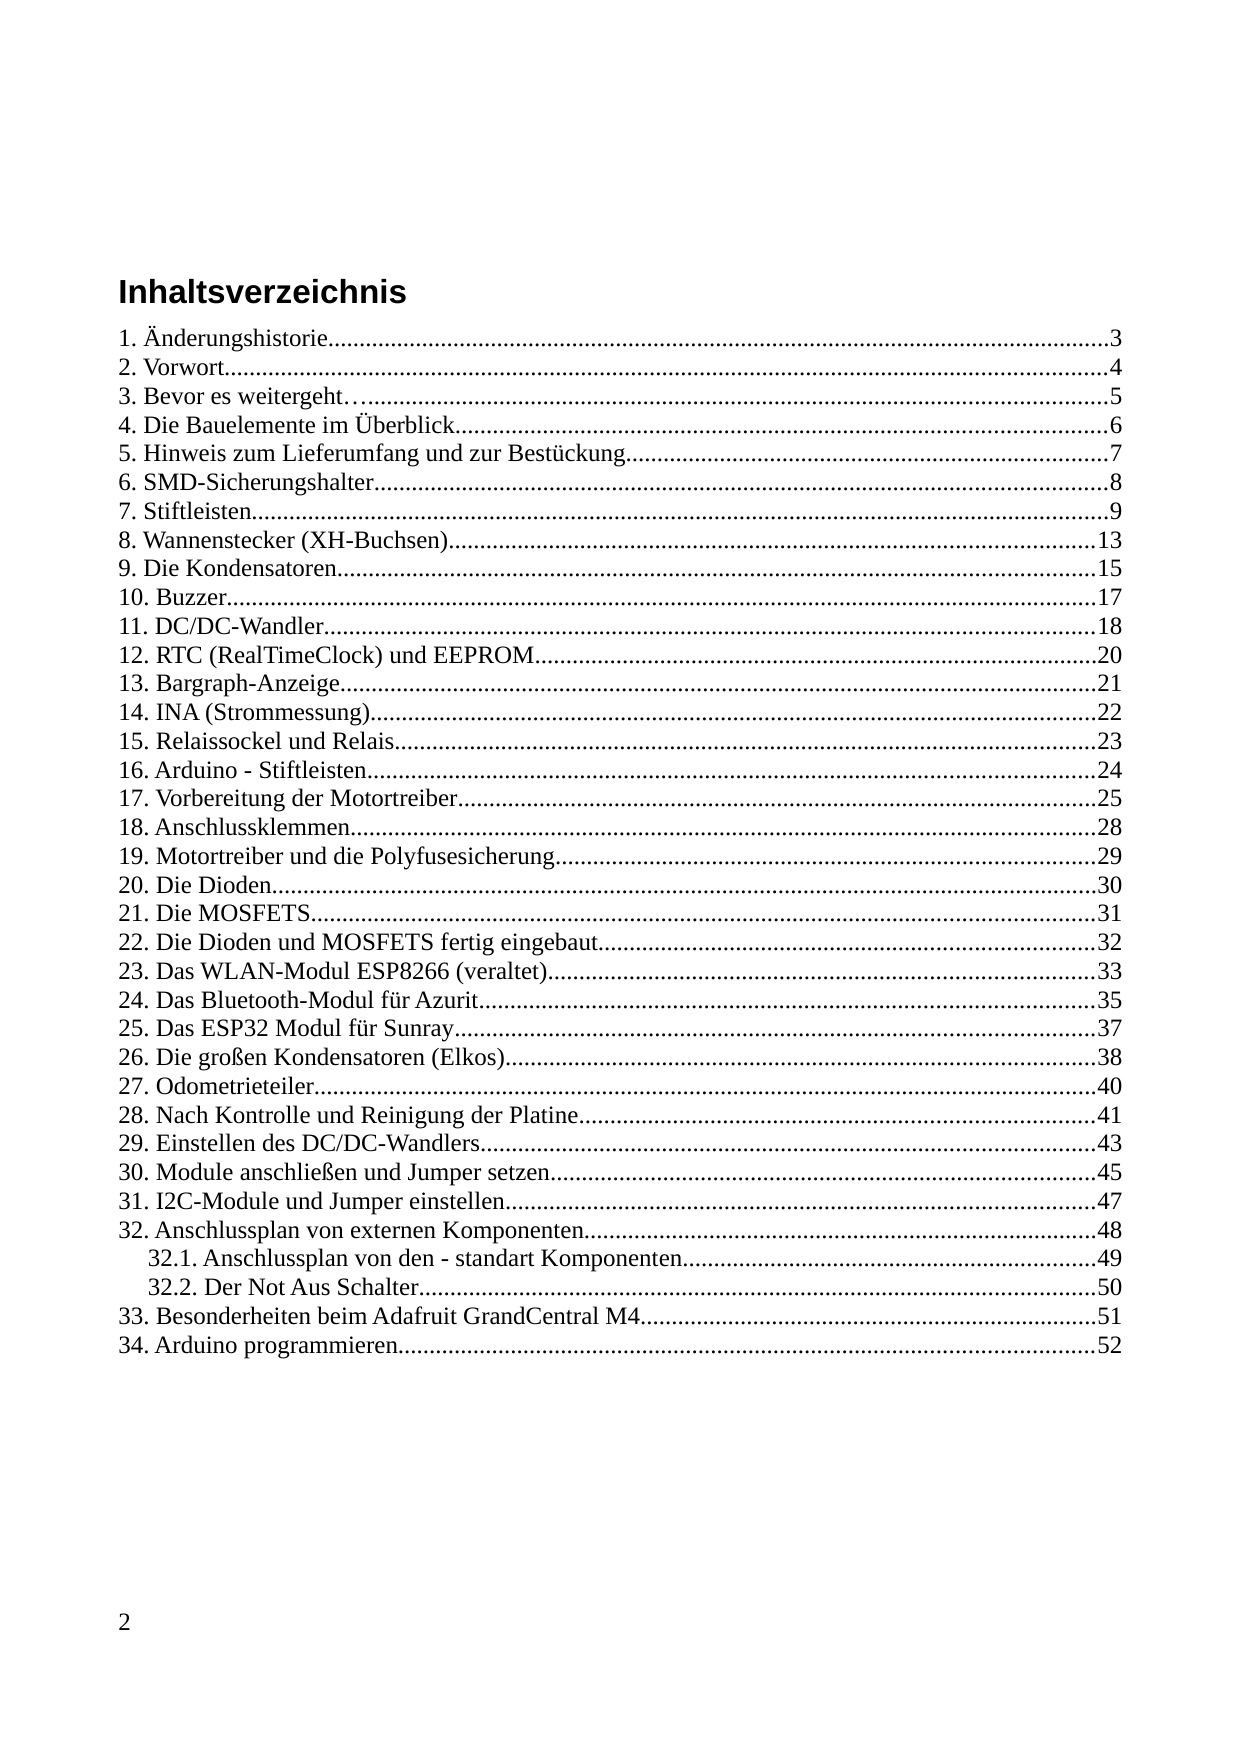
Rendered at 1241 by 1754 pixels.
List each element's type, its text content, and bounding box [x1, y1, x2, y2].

text 22. Die Dioden und MOSFETS fertig eingebaut 32 [118, 927, 1122, 956]
text 32.2. Der Not Aus Schalter 50 [148, 1272, 1122, 1301]
text 3. Bevor es weitergeht…. 5 [118, 381, 1122, 410]
text 14. INA (Strommessung) 22 [118, 697, 1122, 726]
text 24. Das Bluetooth-Modul für Azurit 35 [118, 985, 1122, 1013]
text 11. DC/DC-Wandler 18 [118, 611, 1122, 640]
text 19. Motortreiber und die Polyfusesicherung 29 [118, 841, 1122, 870]
text 26. Die großen Kondensatoren (Elkos) 38 [118, 1042, 1122, 1071]
text 13. Bargraph-Anzeige 21 [118, 668, 1122, 697]
text 32.1. Anschlussplan von den - standart Komponenten 49 [148, 1243, 1122, 1272]
text 27. Odometrieteiler 40 [118, 1071, 1122, 1100]
text 33. Besonderheiten beim Adafruit GrandCentral M4 51 [118, 1301, 1122, 1330]
text 21. Die MOSFETS 31 [118, 898, 1122, 927]
text 9. Die Kondensatoren 15 [118, 553, 1122, 582]
text 18. Anschlussklemmen 28 [118, 812, 1122, 841]
subtitle Inhaltsverzeichnis [118, 272, 1122, 311]
text 28. Nach Kontrolle und Reinigung der Platine 41 [118, 1100, 1122, 1128]
text 10. Buzzer 17 [118, 582, 1122, 611]
text 6. SMD-Sicherungshalter 8 [118, 467, 1122, 496]
text 17. Vorbereitung der Motortreiber 25 [118, 783, 1122, 812]
text 1. Änderungshistorie 3 [118, 323, 1122, 352]
text 25. Das ESP32 Modul für Sunray 37 [118, 1013, 1122, 1042]
text 34. Arduino programmieren 52 [118, 1330, 1122, 1358]
text 23. Das WLAN-Modul ESP8266 (veraltet) 33 [118, 956, 1122, 985]
text 32. Anschlussplan von externen Komponenten 48 [118, 1215, 1122, 1243]
text 12. RTC (RealTimeClock) und EEPROM 20 [118, 640, 1122, 668]
text 7. Stiftleisten 9 [118, 496, 1122, 525]
text 4. Die Bauelemente im Überblick 6 [118, 410, 1122, 438]
text 20. Die Dioden 30 [118, 870, 1122, 898]
text 2. Vorwort 4 [118, 352, 1122, 381]
text 16. Arduino - Stiftleisten 24 [118, 755, 1122, 783]
text 31. I2C-Module und Jumper einstellen 47 [118, 1186, 1122, 1215]
text 29. Einstellen des DC/DC-Wandlers 43 [118, 1128, 1122, 1157]
text 5. Hinweis zum Lieferumfang und zur Bestückung 7 [118, 438, 1122, 467]
text 15. Relaissockel und Relais 23 [118, 726, 1122, 755]
text 8. Wannenstecker (XH-Buchsen) 13 [118, 525, 1122, 553]
text 30. Module anschließen und Jumper setzen 45 [118, 1157, 1122, 1186]
